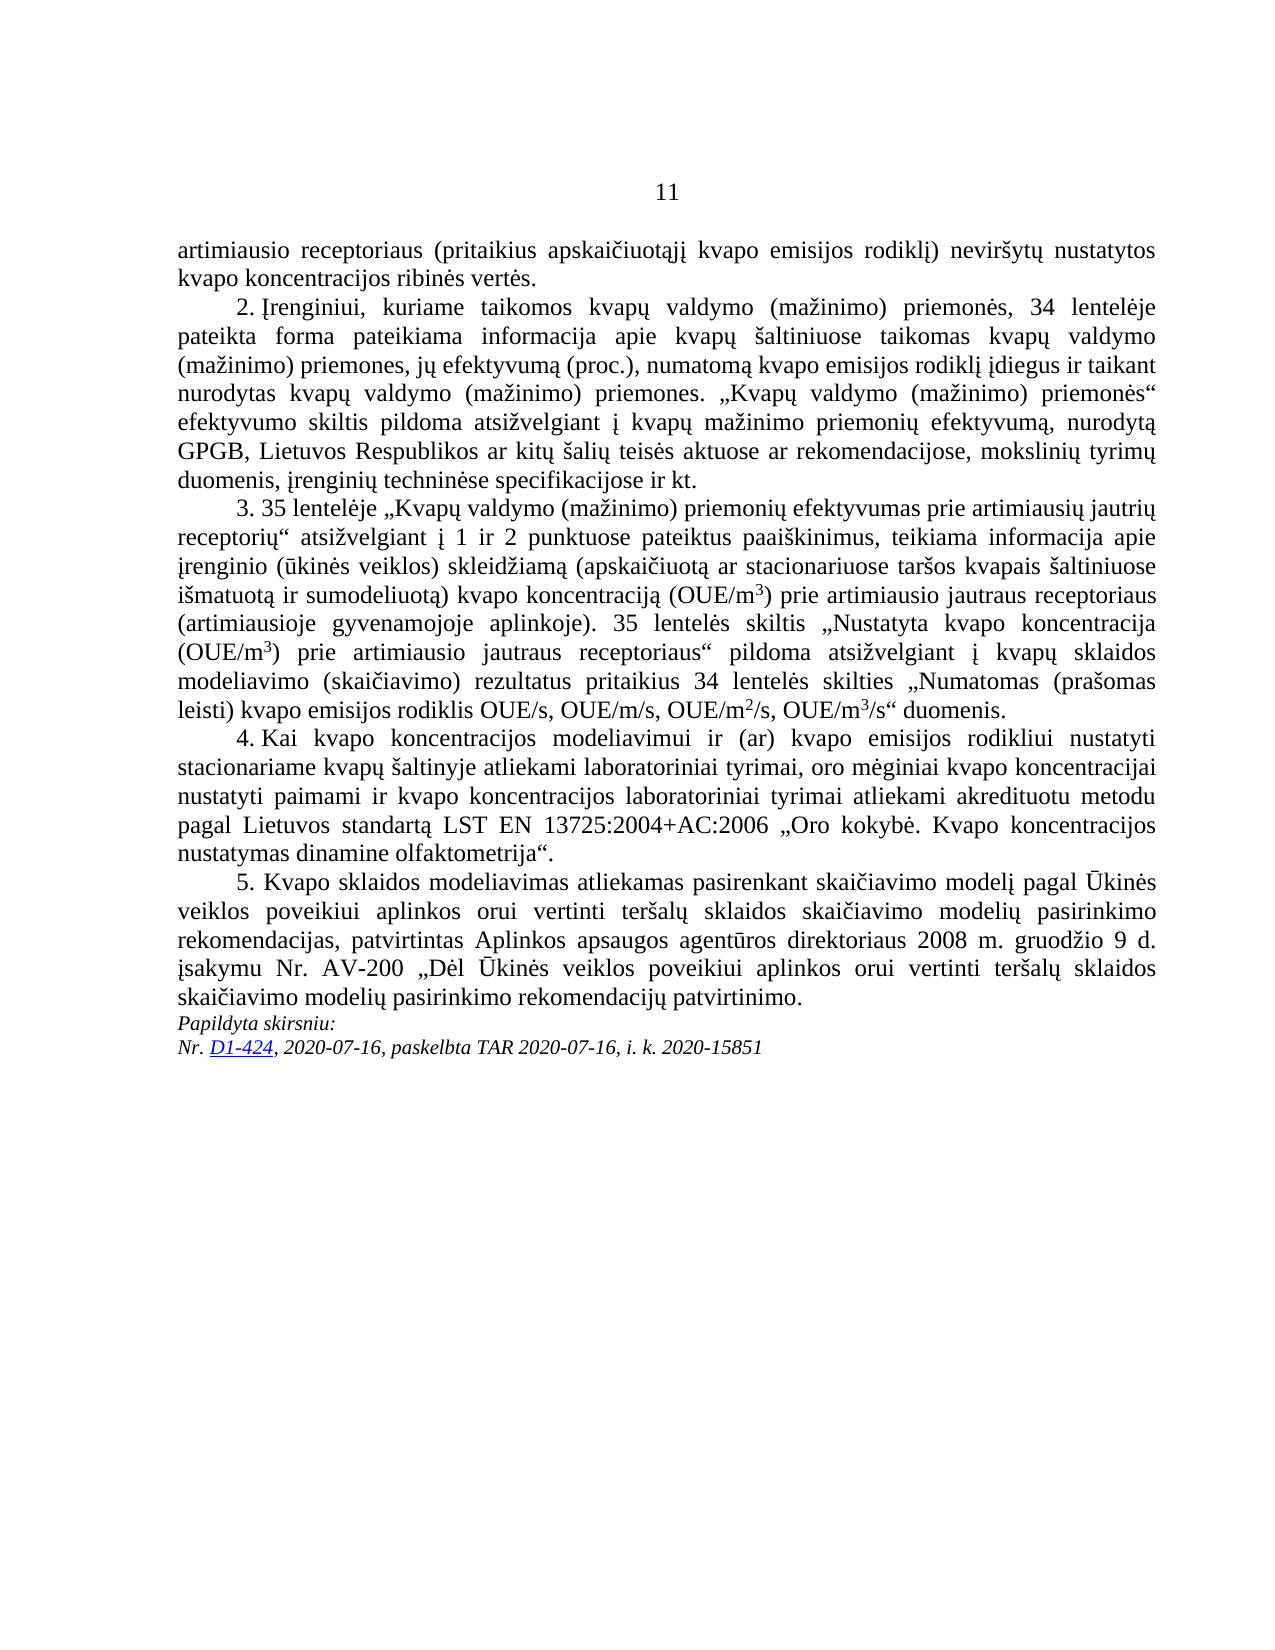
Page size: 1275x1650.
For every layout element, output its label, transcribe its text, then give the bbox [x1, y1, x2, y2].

text 2. Įrenginiui, kuriame taikomos kvapų valdymo (mažinimo) priemonės, 34 lentelėje pateikta forma pateikiama informacija apie kvapų šaltiniuose taikomas kvapų valdymo (mažinimo) priemones, jų efektyvumą (proc.), numatomą kvapo emisijos rodiklį įdiegus ir taikant nurodytas kvapų valdymo (mažinimo) priemones. „Kvapų valdymo (mažinimo) priemonės“ efektyvumo skiltis pildoma atsižvelgiant į kvapų mažinimo priemonių efektyvumą, nurodytą GPGB, Lietuvos Respublikos ar kitų šalių teisės aktuose ar rekomendacijose, mokslinių tyrimų duomenis, įrenginių techninėse specifikacijose ir kt. [177, 292, 1157, 493]
text 3. 35 lentelėje „Kvapų valdymo (mažinimo) priemonių efektyvumas prie artimiausių jautrių receptorių“ atsižvelgiant į 1 ir 2 punktuose pateiktus paaiškinimus, teikiama informacija apie įrenginio (ūkinės veiklos) skleidžiamą (apskaičiuotą ar stacionariuose taršos kvapais šaltiniuose išmatuotą ir sumodeliuotą) kvapo koncentraciją (OUE/m3) prie artimiausio jautraus receptoriaus (artimiausioje gyvenamojoje aplinkoje). 35 lentelės skiltis „Nustatyta kvapo koncentracija (OUE/m3) prie artimiausio jautraus receptoriaus“ pildoma atsižvelgiant į kvapų sklaidos modeliavimo (skaičiavimo) rezultatus pritaikius 34 lentelės skilties „Numatomas (prašomas leisti) kvapo emisijos rodiklis OUE/s, OUE/m/s, OUE/m2/s, OUE/m3/s“ duomenis. [177, 493, 1157, 723]
text 5. Kvapo sklaidos modeliavimas atliekamas pasirenkant skaičiavimo modelį pagal Ūkinės veiklos poveikiui aplinkos orui vertinti teršalų sklaidos skaičiavimo modelių pasirinkimo rekomendacijas, patvirtintas Aplinkos apsaugos agentūros direktoriaus 2008 m. gruodžio 9 d. įsakymu Nr. AV-200 „Dėl Ūkinės veiklos poveikiui aplinkos orui vertinti teršalų sklaidos skaičiavimo modelių pasirinkimo rekomendacijų patvirtinimo. [177, 867, 1157, 1011]
text 4. Kai kvapo koncentracijos modeliavimui ir (ar) kvapo emisijos rodikliui nustatyti stacionariame kvapų šaltinyje atliekami laboratoriniai tyrimai, oro mėginiai kvapo koncentracijai nustatyti paimami ir kvapo koncentracijos laboratoriniai tyrimai atliekami akredituotu metodu pagal Lietuvos standartą LST EN 13725:2004+AC:2006 „Oro kokybė. Kvapo koncentracijos nustatymas dinamine olfaktometrija“. [177, 723, 1157, 867]
text Papildyta skirsniu: [177, 1011, 1157, 1035]
text Nr. D1-424, 2020-07-16, paskelbta TAR 2020-07-16, i. k. 2020-15851 [177, 1035, 1157, 1059]
text artimiausio receptoriaus (pritaikius apskaičiuotąjį kvapo emisijos rodiklį) neviršytų nustatytos kvapo koncentracijos ribinės vertės. [177, 235, 1157, 292]
